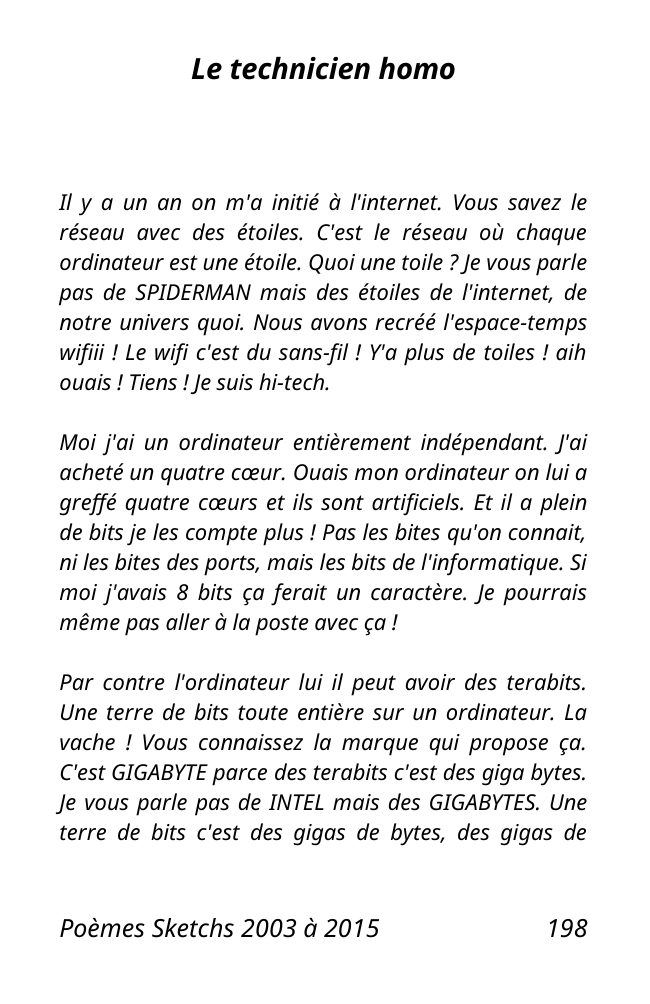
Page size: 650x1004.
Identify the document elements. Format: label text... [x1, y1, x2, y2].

text Il y a un an on m'a initié à l'internet. Vous savez le réseau avec des étoiles. C'est le réseau où chaque ordinateur est une étoile. Quoi une toile ? Je vous parle pas de SPIDERMAN mais des étoiles de l'internet, de notre univers quoi. Nous avons recréé l'espace-temps wifiii ! Le wifi c'est du sans-fil ! Y'a plus de toiles ! aih ouais ! Tiens ! Je suis hi-tech. [59, 187, 591, 397]
subtitle Le technicien homo [59, 49, 591, 88]
text Par contre l'ordinateur lui il peut avoir des terabits. Une terre de bits toute entière sur un ordinateur. La vache ! Vous connaissez la marque qui propose ça. C'est GIGABYTE parce des terabits c'est des giga bytes. Je vous parle pas de INTEL mais des GIGABYTES. Une terre de bits c'est des gigas de bytes, des gigas de [59, 667, 591, 847]
text Moi j'ai un ordinateur entièrement indépendant. J'ai acheté un quatre cœur. Ouais mon ordinateur on lui a greffé quatre cœurs et ils sont artificiels. Et il a plein de bits je les compte plus ! Pas les bites qu'on connait, ni les bites des ports, mais les bits de l'informatique. Si moi j'avais 8 bits ça ferait un caractère. Je pourrais même pas aller à la poste avec ça ! [59, 427, 591, 637]
